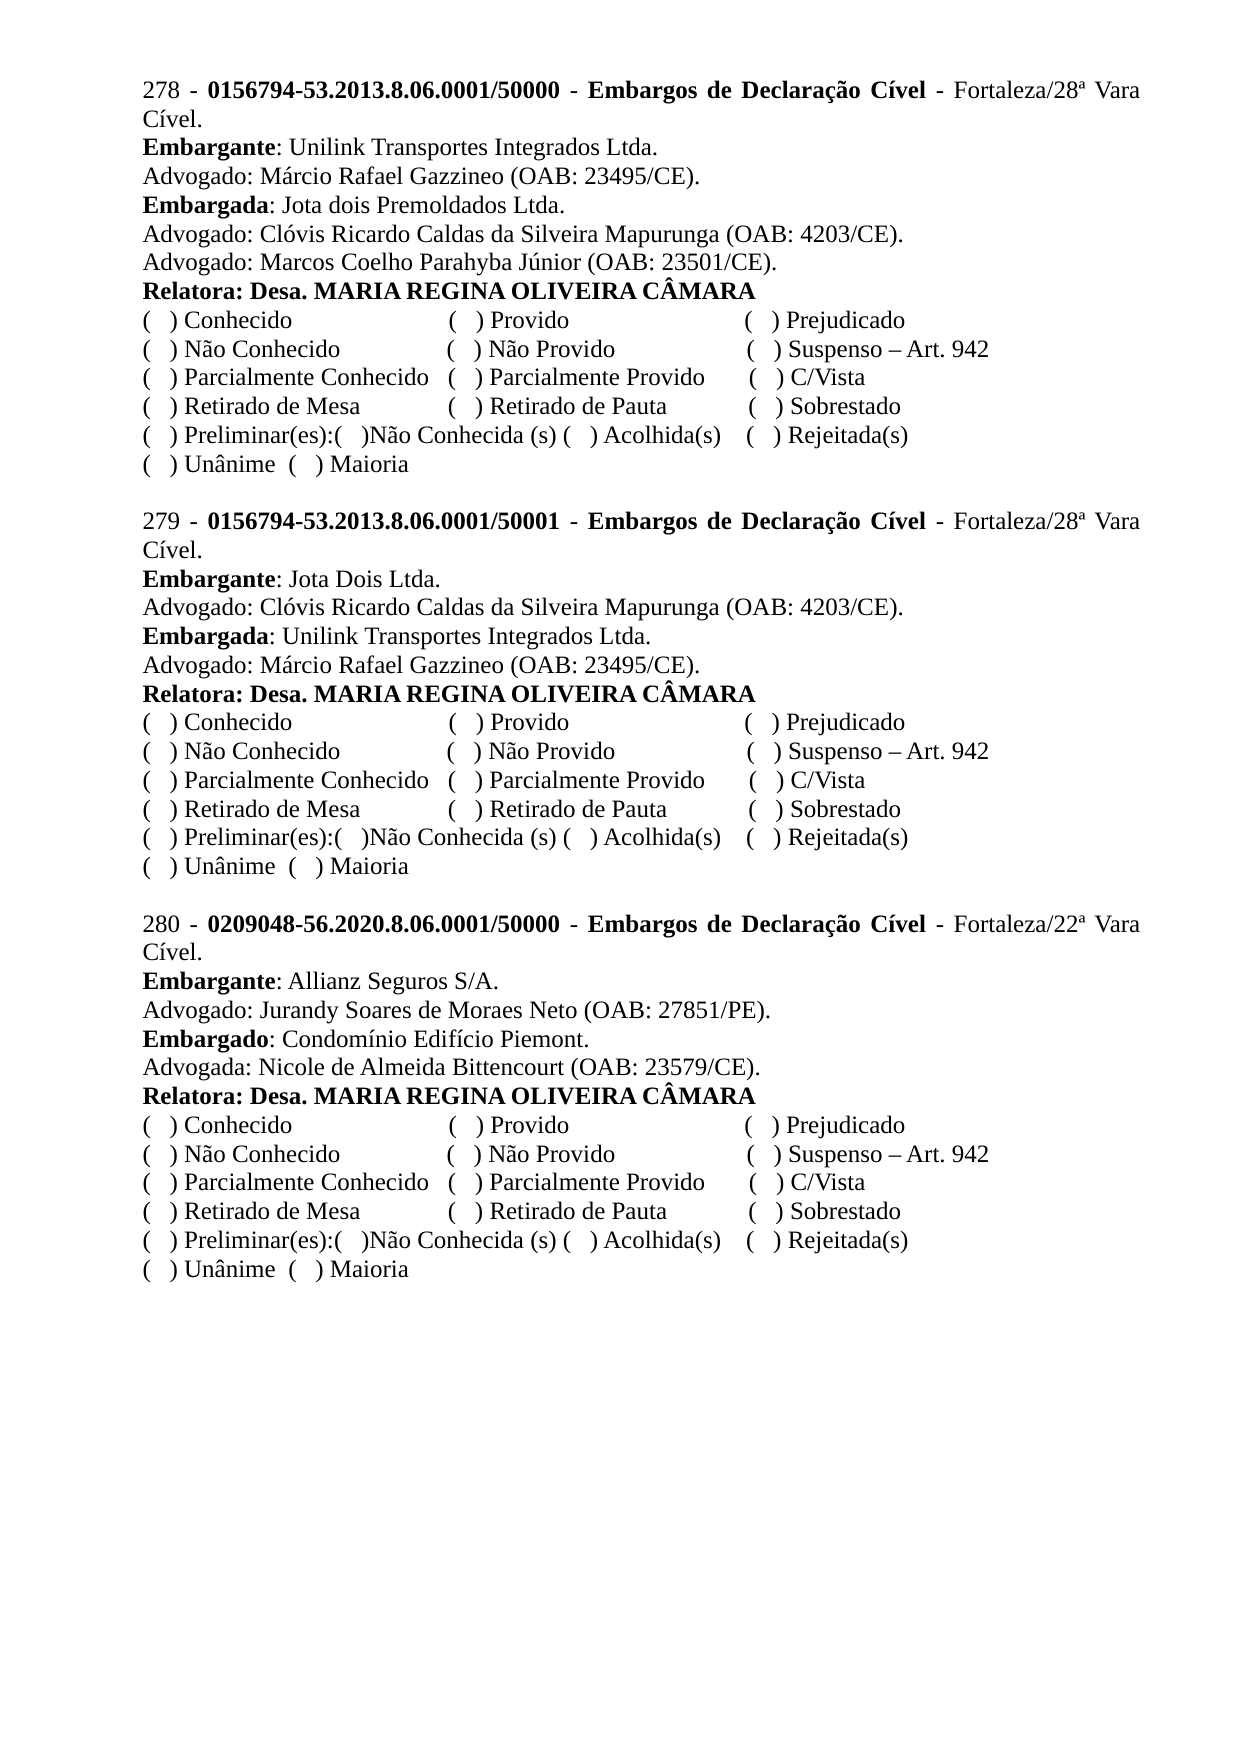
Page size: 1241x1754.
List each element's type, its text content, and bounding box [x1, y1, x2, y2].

text ( ) Parcialmente Conhecido ( ) Parcialmente Provido ( ) C/Vista [142, 362, 1158, 391]
text ( ) Não Conhecido ( ) Não Provido ( ) Suspenso – Art. 942 [142, 736, 1158, 765]
text ( ) Conhecido ( ) Provido ( ) Prejudicado [142, 1110, 1141, 1139]
text Advogado: Clóvis Ricardo Caldas da Silveira Mapurunga (OAB: 4203/CE). [142, 592, 1141, 621]
text 279 - 0156794-53.2013.8.06.0001/50001 - Embargos de Declaração Cível - Fortaleza/28ª Vara Cível. [142, 506, 1141, 564]
text Advogado: Márcio Rafael Gazzineo (OAB: 23495/CE). [142, 161, 1141, 190]
text ( ) Parcialmente Conhecido ( ) Parcialmente Provido ( ) C/Vista [142, 1167, 1158, 1196]
text Relatora: Desa. MARIA REGINA OLIVEIRA CÂMARA [142, 679, 1141, 707]
text ( ) Unânime ( ) Maioria [142, 449, 1158, 477]
text Relatora: Desa. MARIA REGINA OLIVEIRA CÂMARA [142, 1081, 1141, 1110]
text ( ) Conhecido ( ) Provido ( ) Prejudicado [142, 305, 1141, 334]
text ( ) Retirado de Mesa ( ) Retirado de Pauta ( ) Sobrestado [142, 1196, 1158, 1225]
text ( ) Preliminar(es):( )Não Conhecida (s) ( ) Acolhida(s) ( ) Rejeitada(s) [142, 1225, 1158, 1254]
text ( ) Conhecido ( ) Provido ( ) Prejudicado [142, 707, 1141, 736]
text Embargante: Allianz Seguros S/A. [142, 966, 1141, 995]
text ( ) Não Conhecido ( ) Não Provido ( ) Suspenso – Art. 942 [142, 1139, 1158, 1167]
text ( ) Parcialmente Conhecido ( ) Parcialmente Provido ( ) C/Vista [142, 765, 1158, 794]
text ( ) Preliminar(es):( )Não Conhecida (s) ( ) Acolhida(s) ( ) Rejeitada(s) [142, 420, 1158, 449]
text Embargada: Jota dois Premoldados Ltda. [142, 190, 1141, 219]
text Advogado: Márcio Rafael Gazzineo (OAB: 23495/CE). [142, 650, 1141, 679]
text Embargada: Unilink Transportes Integrados Ltda. [142, 621, 1141, 650]
text Embargante: Unilink Transportes Integrados Ltda. [142, 132, 1141, 161]
text 278 - 0156794-53.2013.8.06.0001/50000 - Embargos de Declaração Cível - Fortaleza/28ª Vara Cível. [142, 75, 1141, 132]
text Advogado: Jurandy Soares de Moraes Neto (OAB: 27851/PE). [142, 995, 1141, 1024]
text ( ) Retirado de Mesa ( ) Retirado de Pauta ( ) Sobrestado [142, 794, 1158, 822]
text Advogada: Nicole de Almeida Bittencourt (OAB: 23579/CE). [142, 1052, 1141, 1081]
text Embargante: Jota Dois Ltda. [142, 564, 1141, 592]
text ( ) Preliminar(es):( )Não Conhecida (s) ( ) Acolhida(s) ( ) Rejeitada(s) [142, 822, 1158, 851]
text Embargado: Condomínio Edifício Piemont. [142, 1024, 1141, 1052]
text ( ) Unânime ( ) Maioria [142, 1254, 1158, 1282]
text ( ) Unânime ( ) Maioria [142, 851, 1158, 880]
text Relatora: Desa. MARIA REGINA OLIVEIRA CÂMARA [142, 276, 1141, 305]
text ( ) Não Conhecido ( ) Não Provido ( ) Suspenso – Art. 942 [142, 334, 1158, 362]
text 280 - 0209048-56.2020.8.06.0001/50000 - Embargos de Declaração Cível - Fortaleza/22ª Vara Cível. [142, 909, 1141, 966]
text Advogado: Marcos Coelho Parahyba Júnior (OAB: 23501/CE). [142, 247, 1141, 276]
text ( ) Retirado de Mesa ( ) Retirado de Pauta ( ) Sobrestado [142, 391, 1158, 420]
text Advogado: Clóvis Ricardo Caldas da Silveira Mapurunga (OAB: 4203/CE). [142, 219, 1141, 247]
